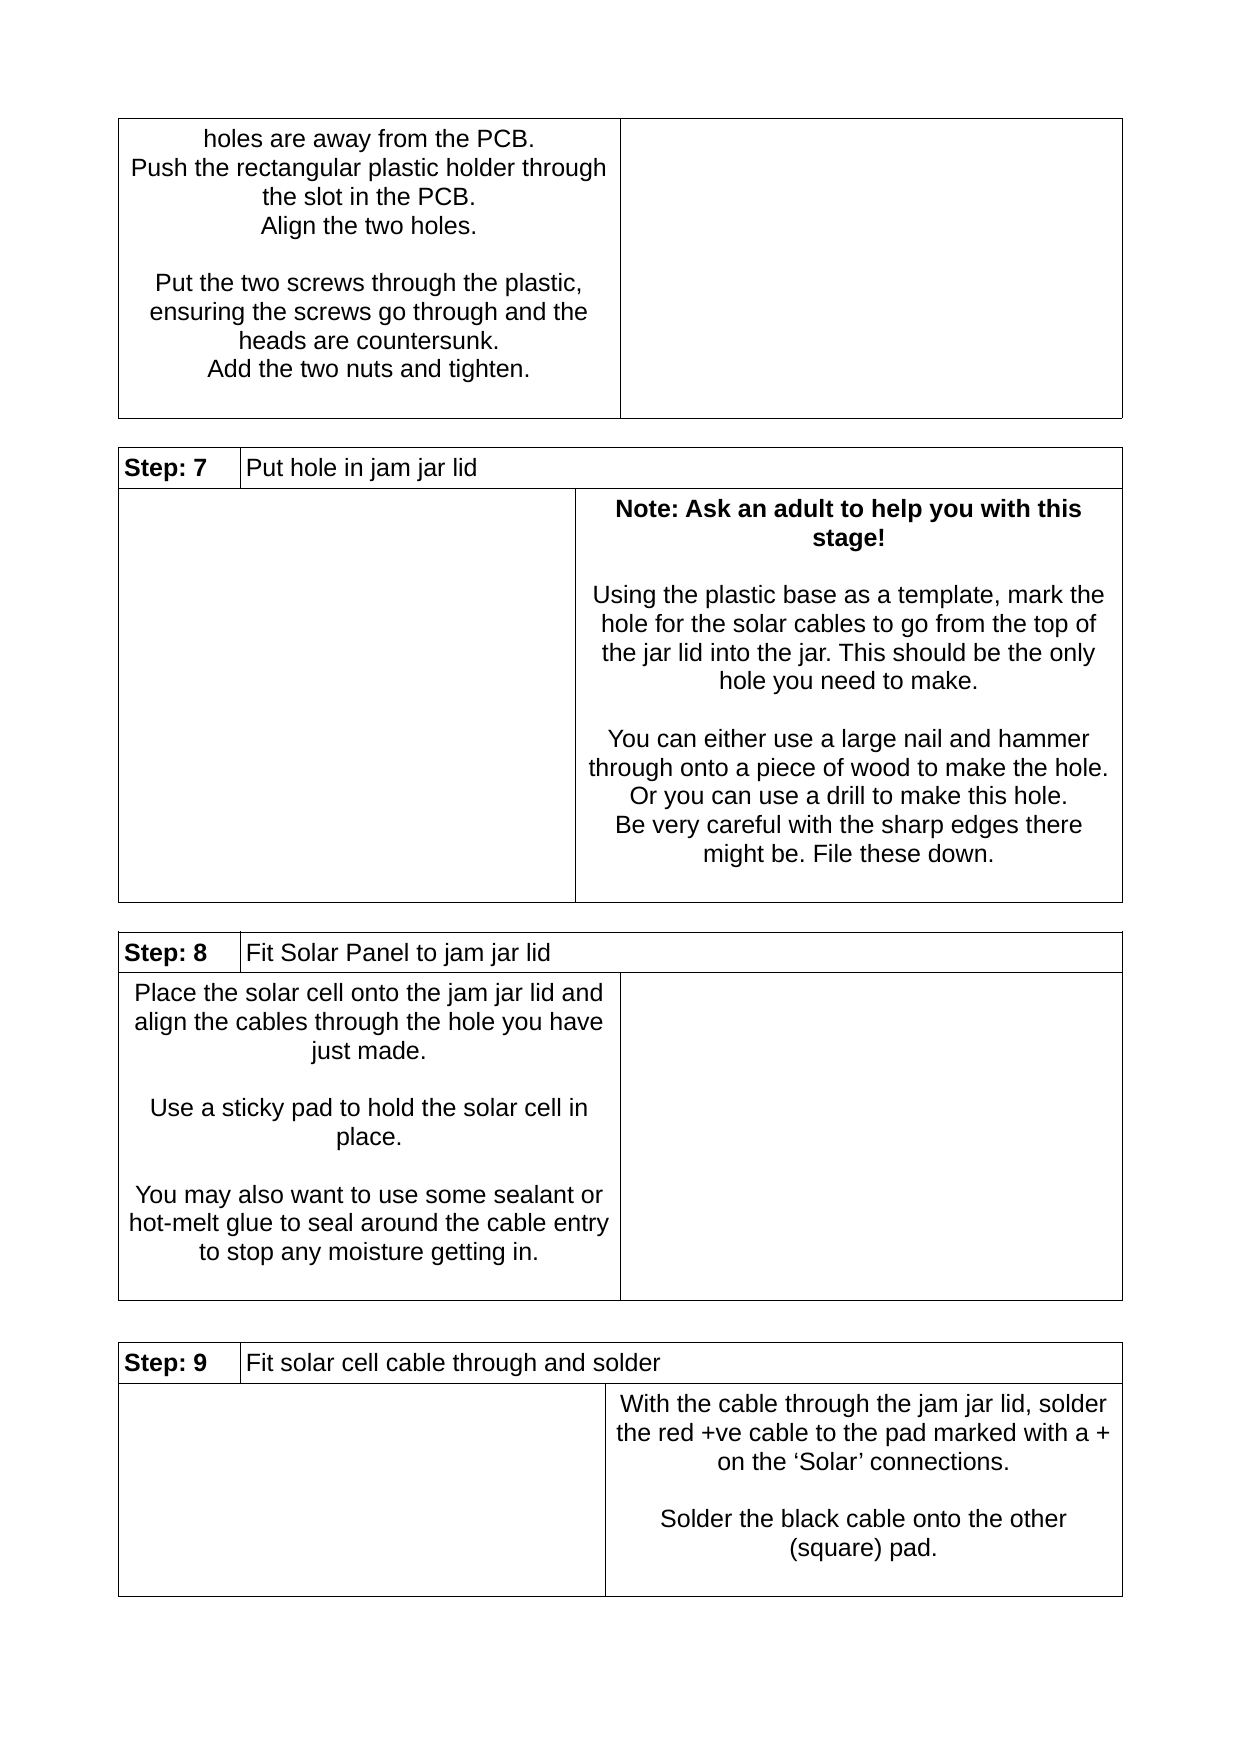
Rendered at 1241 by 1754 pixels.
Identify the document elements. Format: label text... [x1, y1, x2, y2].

table_header Fit solar cell cable through and solder [241, 1343, 1122, 1383]
table_header Step: 9 [119, 1343, 240, 1383]
table_cell [119, 489, 575, 902]
table_header Fit Solar Panel to jam jar lid [241, 933, 1122, 972]
table_header Step: 8 [119, 933, 240, 972]
table_header Put hole in jam jar lid [241, 448, 1122, 488]
table_cell [621, 119, 1122, 418]
table_cell [119, 1384, 605, 1596]
table_cell Place the solar cell onto the jam jar lid and align the cables through the hole you have just made. Use a sticky pad to hold the solar cell in place. You may also want to use some sealant or hot-melt glue to seal around the cable entry to stop any moisture getting in. [119, 973, 620, 1300]
table_cell holes are away from the PCB. Push the rectangular plastic holder through the slot in the PCB. Align the two holes. Put the two screws through the plastic, ensuring the screws go through and the heads are countersunk. Add the two nuts and tighten. [119, 119, 620, 418]
table_cell Note: Ask an adult to help you with this stage! Using the plastic base as a template, mark the hole for the solar cables to go from the top of the jar lid into the jar. This should be the only hole you need to make. You can either use a large nail and hammer through onto a piece of wood to make the hole. Or you can use a drill to make this hole. Be very careful with the sharp edges there might be. File these down. [576, 489, 1122, 902]
table_cell With the cable through the jam jar lid, solder the red +ve cable to the pad marked with a + on the ‘Solar’ connections. Solder the black cable onto the other (square) pad. [606, 1384, 1122, 1596]
table_header Step: 7 [119, 448, 240, 488]
table_cell [621, 973, 1122, 1300]
